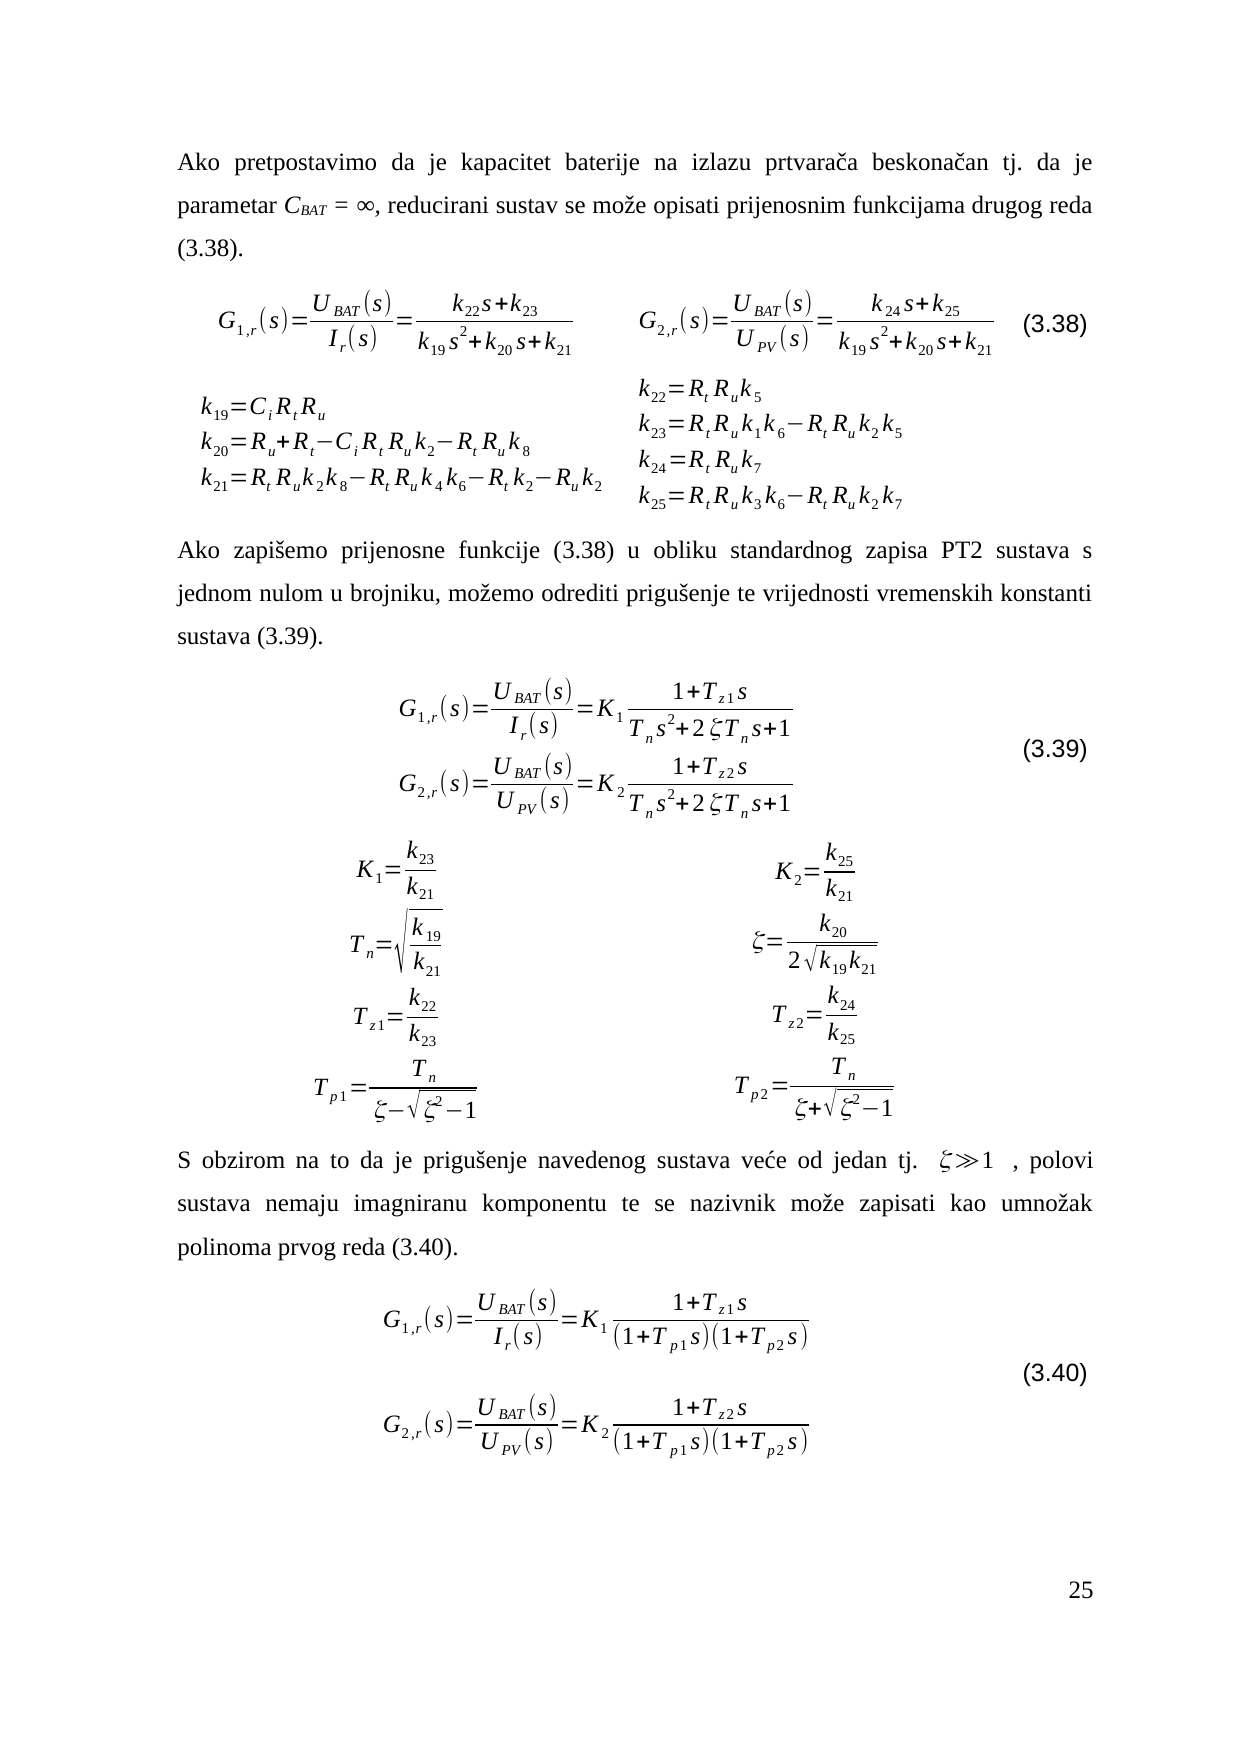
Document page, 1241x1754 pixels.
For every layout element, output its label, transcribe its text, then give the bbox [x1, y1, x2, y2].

table_cell [1015, 831, 1093, 1133]
text S obzirom na to da je prigušenje navedenog sustava veće od jedan tj., polovi sustava nemaju imagniranu komponentu te se nazivnik može zapisati kao umnožak polinoma prvog reda (3.40). [177, 1145, 1093, 1260]
table_header [177, 1281, 1015, 1469]
text Ako zapišemo prijenosne funkcije (3.38) u obliku standardnog zapisa PT2 sustava s jednom nulom u brojniku, možemo odrediti prigušenje te vrijednosti vremenskih konstanti sustava (3.39). [177, 535, 1093, 650]
table_header (3.38) [1016, 283, 1093, 369]
table_cell [1016, 369, 1093, 523]
table_cell [177, 831, 614, 1133]
table_header [177, 283, 614, 369]
table_cell [615, 831, 1015, 1133]
table_cell [177, 369, 614, 523]
table_header [615, 283, 1016, 369]
table_header [177, 670, 1015, 831]
text Ako pretpostavimo da je kapacitet baterije na izlazu prtvarača beskonačan tj. da je parametar CBAT = ∞, reducirani sustav se može opisati prijenosnim funkcijama drugog reda (3.38). [177, 147, 1093, 262]
table_cell [615, 369, 1016, 523]
table_header (3.39) [1015, 670, 1093, 831]
table_header (3.40) [1015, 1281, 1093, 1469]
